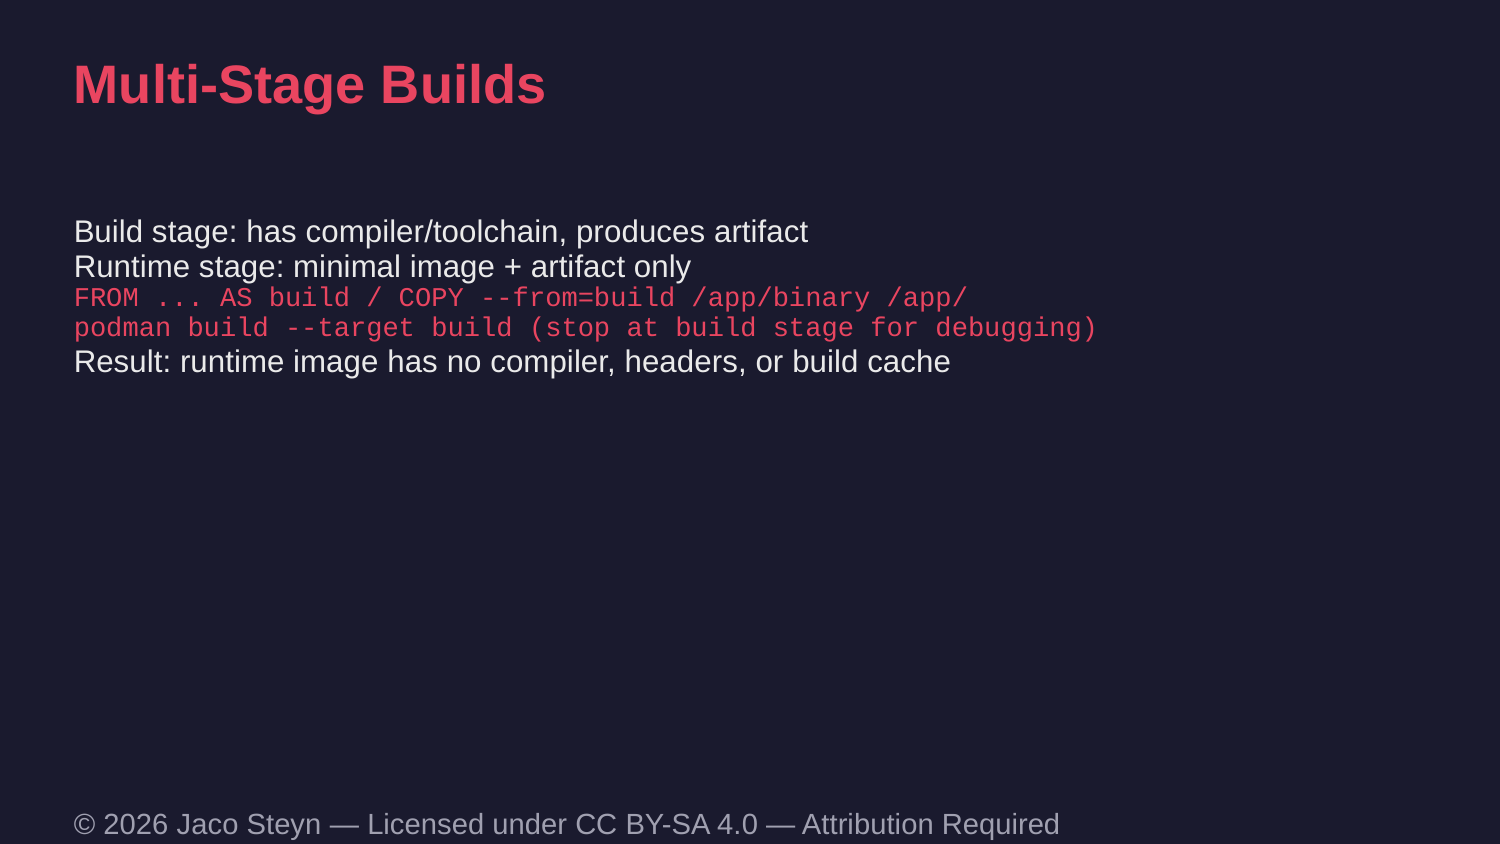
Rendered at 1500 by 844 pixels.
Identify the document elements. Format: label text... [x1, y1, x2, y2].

title Multi-Stage Builds [59, 47, 1441, 166]
text_box Build stage: has compiler/toolchain, produces artifact Runtime stage: minimal image + artifact only FROM ... AS build / COPY --from=build /app/binary /app/ podman build --target build (stop at build stage for debugging) Result: runtime image has no compiler, headers, or build cache [59, 206, 1441, 798]
text_box © 2026 Jaco Steyn — Licensed under CC BY-SA 4.0 — Attribution Required [59, 800, 1441, 836]
